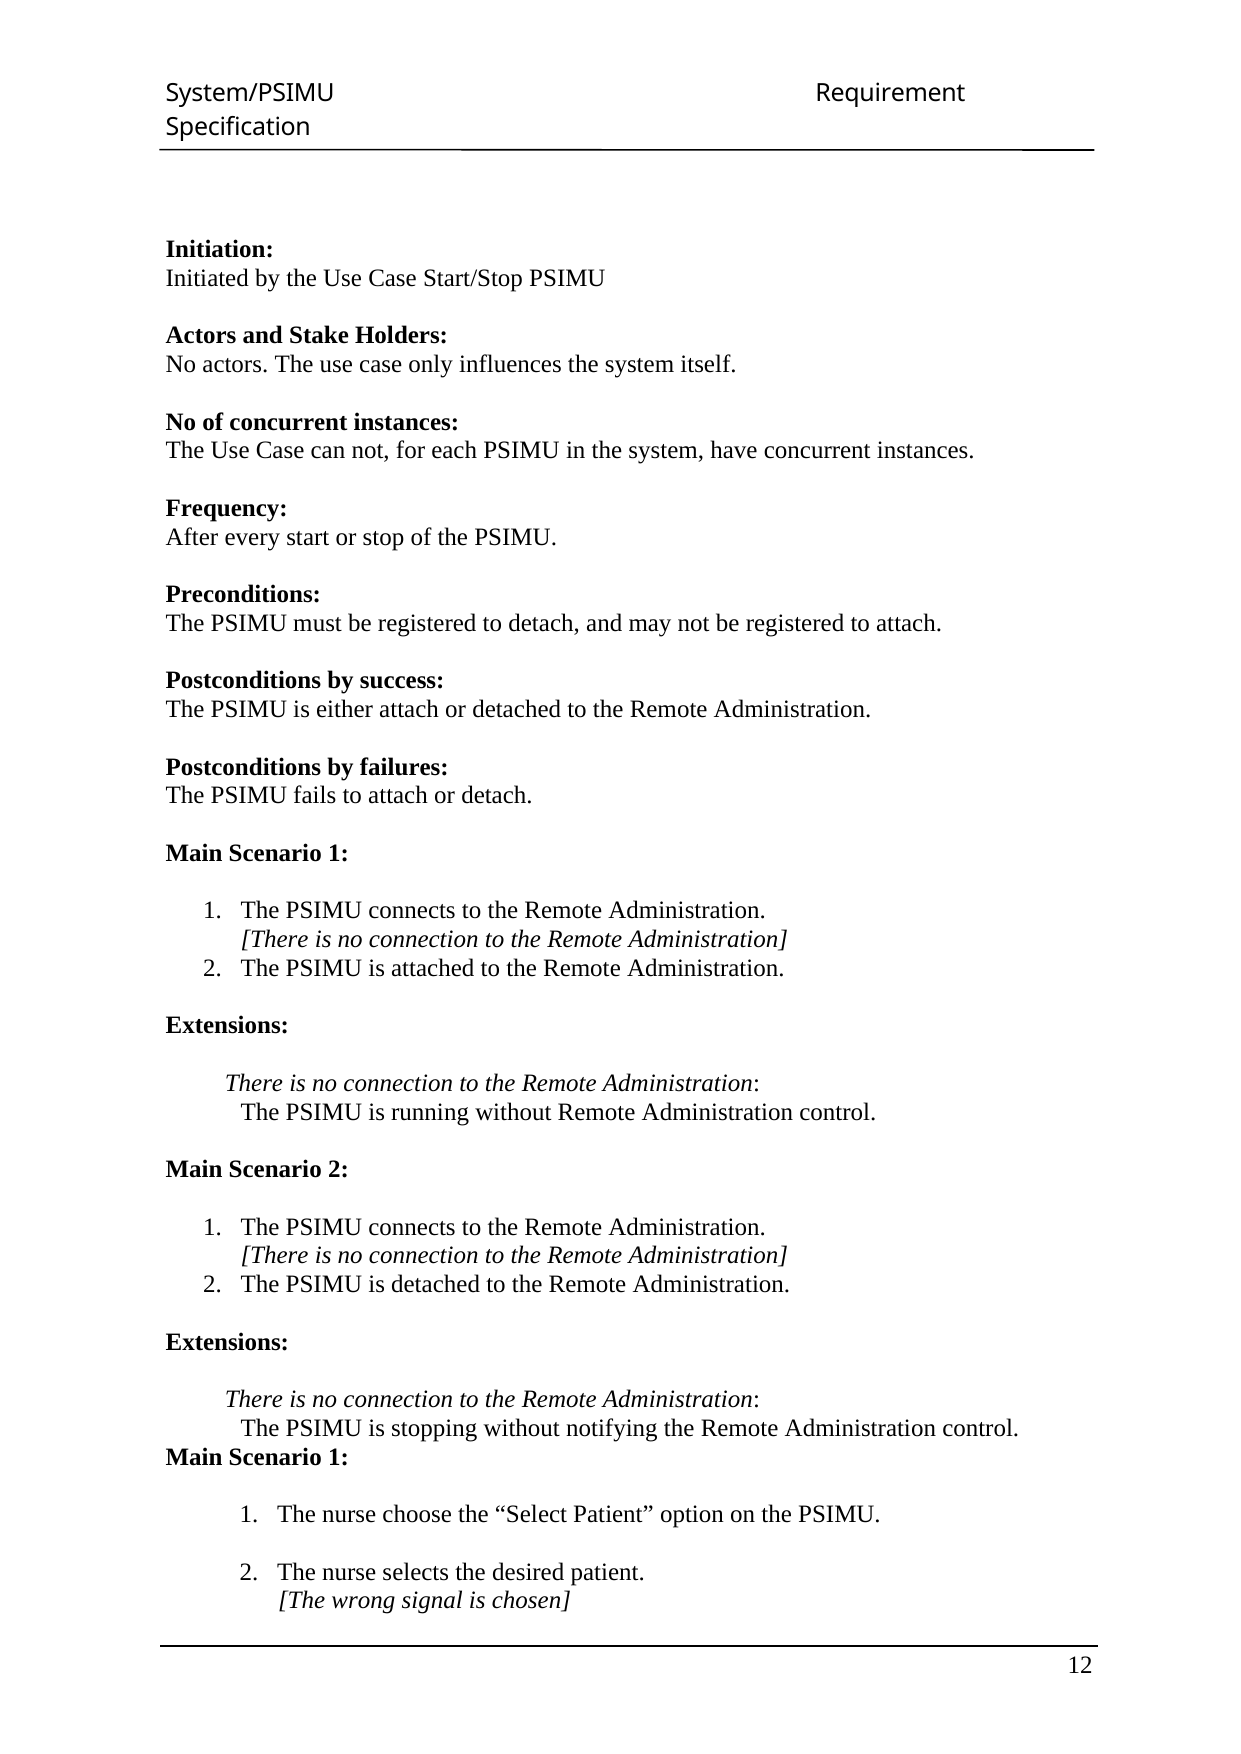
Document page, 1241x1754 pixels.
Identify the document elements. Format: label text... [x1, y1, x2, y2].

text [There is no connection to the Remote Administration] [240, 924, 1092, 953]
text There is no connection to the Remote Administration: [224, 1384, 1092, 1413]
text Main Scenario 2: [165, 1154, 1092, 1183]
text No actors. The use case only influences the system itself. [165, 349, 1092, 378]
text Preconditions: [165, 579, 1092, 608]
text The PSIMU must be registered to detach, and may not be registered to attach. [165, 608, 1092, 637]
text The PSIMU is stopping without notifying the Remote Administration control. [240, 1413, 1092, 1442]
text The Use Case can not, for each PSIMU in the system, have concurrent instances. [165, 436, 1092, 464]
text The PSIMU fails to attach or detach. [165, 781, 1092, 809]
list The PSIMU connects to the Remote Administration. [203, 896, 1092, 924]
text [The wrong signal is chosen] [240, 1586, 1092, 1614]
list The nurse selects the desired patient. [239, 1557, 1092, 1586]
list The PSIMU is attached to the Remote Administration. [203, 953, 1092, 982]
text There is no connection to the Remote Administration: [224, 1068, 1092, 1097]
text Postconditions by success: [165, 666, 1092, 694]
text The PSIMU is either attach or detached to the Remote Administration. [165, 694, 1092, 723]
text Extensions: [165, 1011, 1092, 1039]
text Main Scenario 1: [165, 838, 1092, 867]
list The PSIMU connects to the Remote Administration. [203, 1212, 1092, 1241]
text Postconditions by failures: [165, 752, 1092, 781]
text No of concurrent instances: [165, 407, 1092, 436]
text Initiation: [165, 234, 1092, 263]
text [There is no connection to the Remote Administration] [240, 1241, 1092, 1269]
list The PSIMU is detached to the Remote Administration. [203, 1269, 1092, 1298]
text Frequency: [165, 493, 1092, 522]
text Extensions: [165, 1327, 1092, 1356]
list The nurse choose the “Select Patient” option on the PSIMU. [239, 1499, 1092, 1528]
text Initiated by the Use Case Start/Stop PSIMU [165, 263, 1092, 292]
text Main Scenario 1: [165, 1442, 1092, 1471]
text The PSIMU is running without Remote Administration control. [240, 1097, 1092, 1126]
text Actors and Stake Holders: [165, 321, 1092, 349]
text After every start or stop of the PSIMU. [165, 522, 1092, 551]
